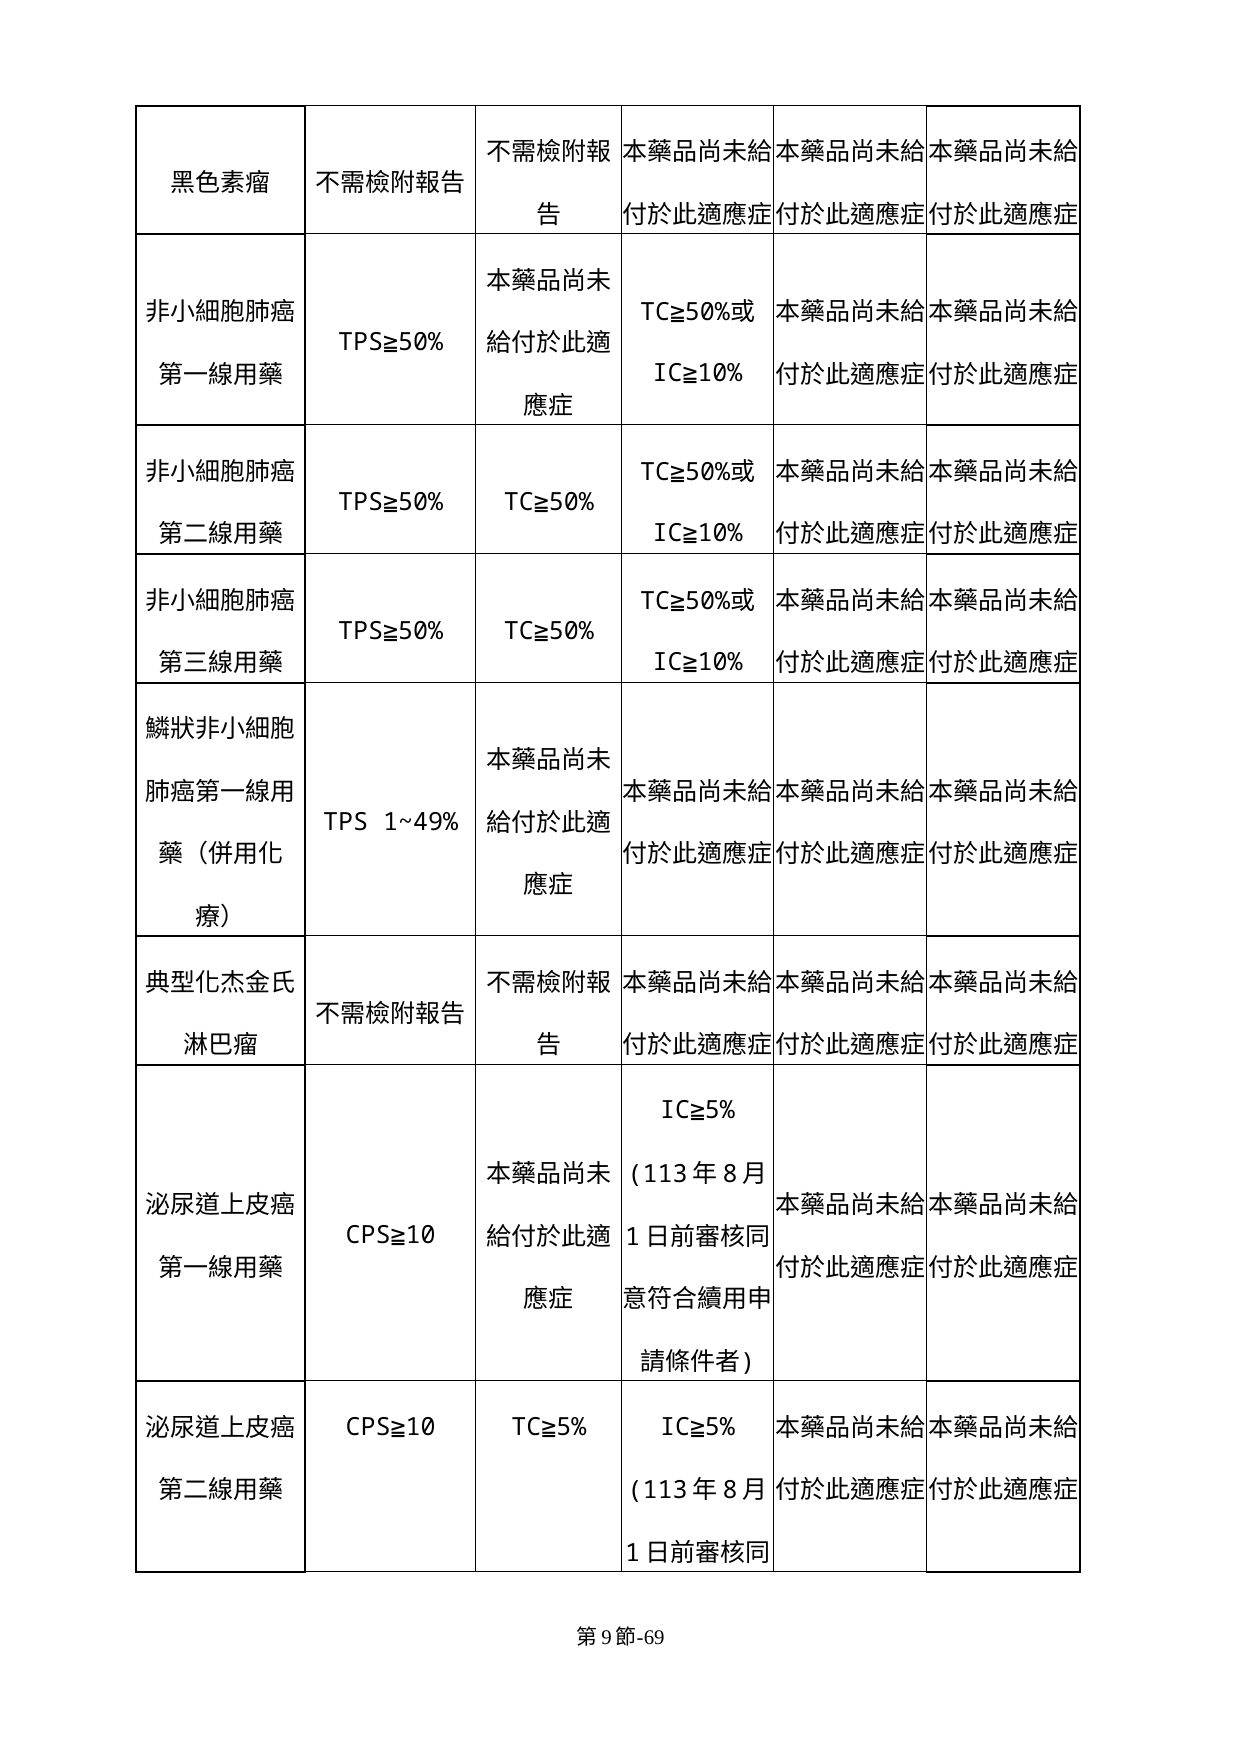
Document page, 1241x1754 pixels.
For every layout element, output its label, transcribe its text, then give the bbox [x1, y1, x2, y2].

table_cell 非小細胞肺癌第二線用藥 [137, 426, 304, 553]
table_cell 本藥品尚未給付於此適應症 [774, 234, 926, 424]
table_cell 本藥品尚未給付於此適應症 [774, 106, 926, 233]
table_cell 本藥品尚未給付於此適應症 [622, 683, 773, 935]
table_cell 本藥品尚未給付於此適應症 [927, 1066, 1079, 1380]
table_cell TC≧5% [476, 1381, 621, 1571]
table_cell 非小細胞肺癌第一線用藥 [137, 235, 304, 424]
table_cell 本藥品尚未給付於此適應症 [774, 683, 926, 935]
table_cell 本藥品尚未給付於此適應症 [927, 1382, 1079, 1571]
table_cell 不需檢附報告 [306, 106, 475, 233]
table_cell TPS 1~49% [306, 683, 475, 935]
table_cell 本藥品尚未給付於此適應症 [774, 1065, 926, 1380]
table_cell TPS≧50% [306, 554, 475, 682]
table_cell 黑色素瘤 [137, 107, 304, 233]
table_cell 不需檢附報告 [306, 936, 475, 1064]
table_cell IC≧5% (113年8月1日前審核同 [622, 1381, 773, 1571]
table_cell TPS≧50% [306, 234, 475, 424]
table_cell CPS≧10 [306, 1065, 475, 1380]
table_cell TPS≧50% [306, 425, 475, 553]
table_cell 非小細胞肺癌第三線用藥 [137, 555, 304, 682]
table_cell TC≧50%或IC≧10% [622, 234, 773, 424]
table_cell 不需檢附報告 [476, 936, 621, 1064]
table_cell 泌尿道上皮癌第一線用藥 [137, 1066, 304, 1380]
table_cell IC≧5% (113年8月1日前審核同意符合續用申請條件者) [622, 1065, 773, 1380]
table_cell 本藥品尚未給付於此適應症 [476, 234, 621, 424]
table_cell 本藥品尚未給付於此適應症 [774, 554, 926, 682]
table_cell 本藥品尚未給付於此適應症 [622, 936, 773, 1064]
table_cell 本藥品尚未給付於此適應症 [774, 425, 926, 553]
table_cell TC≧50%或IC≧10% [622, 554, 773, 682]
table_cell 本藥品尚未給付於此適應症 [927, 235, 1079, 424]
table_cell 泌尿道上皮癌第二線用藥 [137, 1382, 304, 1571]
table_cell 本藥品尚未給付於此適應症 [476, 1065, 621, 1380]
table_cell 不需檢附報告 [476, 106, 621, 233]
table_cell 典型化杰金氏淋巴瘤 [137, 937, 304, 1064]
table_cell 本藥品尚未給付於此適應症 [927, 555, 1079, 682]
table_cell 本藥品尚未給付於此適應症 [927, 107, 1079, 233]
table_cell 本藥品尚未給付於此適應症 [774, 1381, 926, 1571]
table_cell 本藥品尚未給付於此適應症 [927, 684, 1079, 935]
table_cell 本藥品尚未給付於此適應症 [774, 936, 926, 1064]
table_cell 本藥品尚未給付於此適應症 [927, 937, 1079, 1064]
table_cell 本藥品尚未給付於此適應症 [927, 426, 1079, 553]
table_cell 本藥品尚未給付於此適應症 [622, 106, 773, 233]
table_cell TC≧50%或IC≧10% [622, 425, 773, 553]
table_cell TC≧50% [476, 425, 621, 553]
table_cell CPS≧10 [306, 1381, 475, 1571]
table_cell 本藥品尚未給付於此適應症 [476, 683, 621, 935]
table_cell TC≧50% [476, 554, 621, 682]
table_cell 鱗狀非小細胞肺癌第一線用藥（併用化療） [137, 684, 304, 935]
